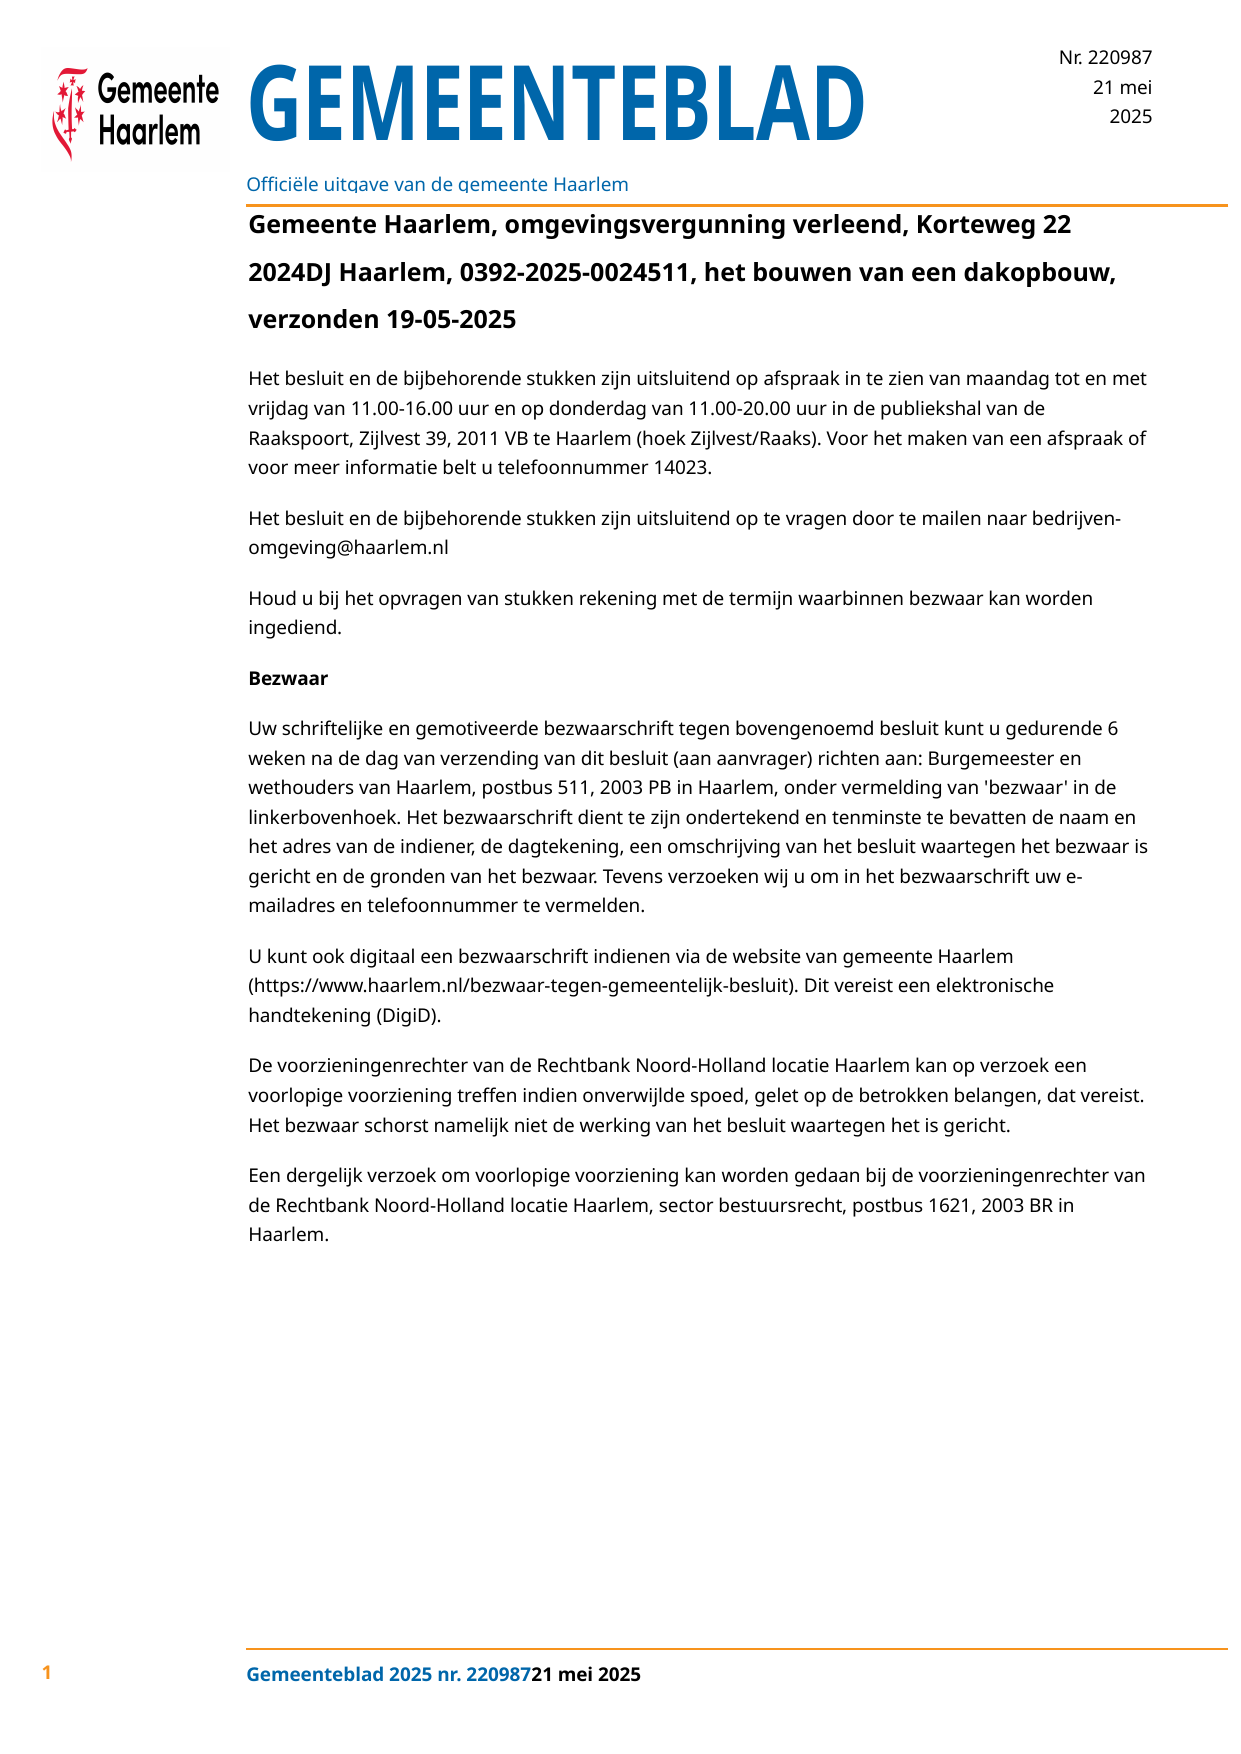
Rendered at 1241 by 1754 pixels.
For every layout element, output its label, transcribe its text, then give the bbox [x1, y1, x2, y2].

picture [41, 47, 231, 172]
text Een dergelijk verzoek om voorlopige voorziening kan worden gedaan bij de voorzieningenrechter van de Rechtbank Noord-Holland locatie Haarlem, sector bestuursrecht, postbus 1621, 2003 BR in Haarlem. [248, 1162, 1152, 1247]
text De voorzieningenrechter van de Rechtbank Noord-Holland locatie Haarlem kan op verzoek een voorlopige voorziening treffen indien onverwijlde spoed, gelet op de betrokken belangen, dat vereist. Het bezwaar schorst namelijk niet de werking van het besluit waartegen het is gericht. [248, 1053, 1152, 1137]
text Het besluit en de bijbehorende stukken zijn uitsluitend op te vragen door te mailen naar bedrijven-omgeving@haarlem.nl [248, 505, 1152, 560]
text Het besluit en de bijbehorende stukken zijn uitsluitend op afspraak in te zien van maandag tot en met vrijdag van 11.00-16.00 uur en op donderdag van 11.00-20.00 uur in de publiekshal van de Raakspoort, Zijlvest 39, 2011 VB te Haarlem (hoek Zijlvest/Raaks). Voor het maken van een afspraak of voor meer informatie belt u telefoonnummer 14023. [248, 366, 1152, 480]
text U kunt ook digitaal een bezwaarschrift indienen via de website van gemeente Haarlem (https://www.haarlem.nl/bezwaar-tegen-gemeentelijk-besluit). Dit vereist een elektronische handtekening (DigiD). [248, 943, 1152, 1028]
text Houd u bij het opvragen van stukken rekening met de termijn waarbinnen bezwaar kan worden ingediend. [248, 585, 1152, 640]
text Bezwaar [248, 665, 1152, 690]
text Gemeente Haarlem, omgevingsvergunning verleend, Korteweg 22 2024DJ Haarlem, 0392-2025-0024511, het bouwen van een dakopbouw, verzonden 19-05-2025 [248, 207, 1152, 336]
text Uw schriftelijke en gemotiveerde bezwaarschrift tegen bovengenoemd besluit kunt u gedurende 6 weken na de dag van verzending van dit besluit (aan aanvrager) richten aan: Burgemeester en wethouders van Haarlem, postbus 511, 2003 PB in Haarlem, onder vermelding van 'bezwaar' in de linkerbovenhoek. Het bezwaarschrift dient te zijn ondertekend en tenminste te bevatten de naam en het adres van de indiener, de dagtekening, een omschrijving van het besluit waartegen het bezwaar is gericht en de gronden van het bezwaar. Tevens verzoeken wij u om in het bezwaarschrift uw e-mailadres en telefoonnummer te vermelden. [248, 715, 1152, 918]
